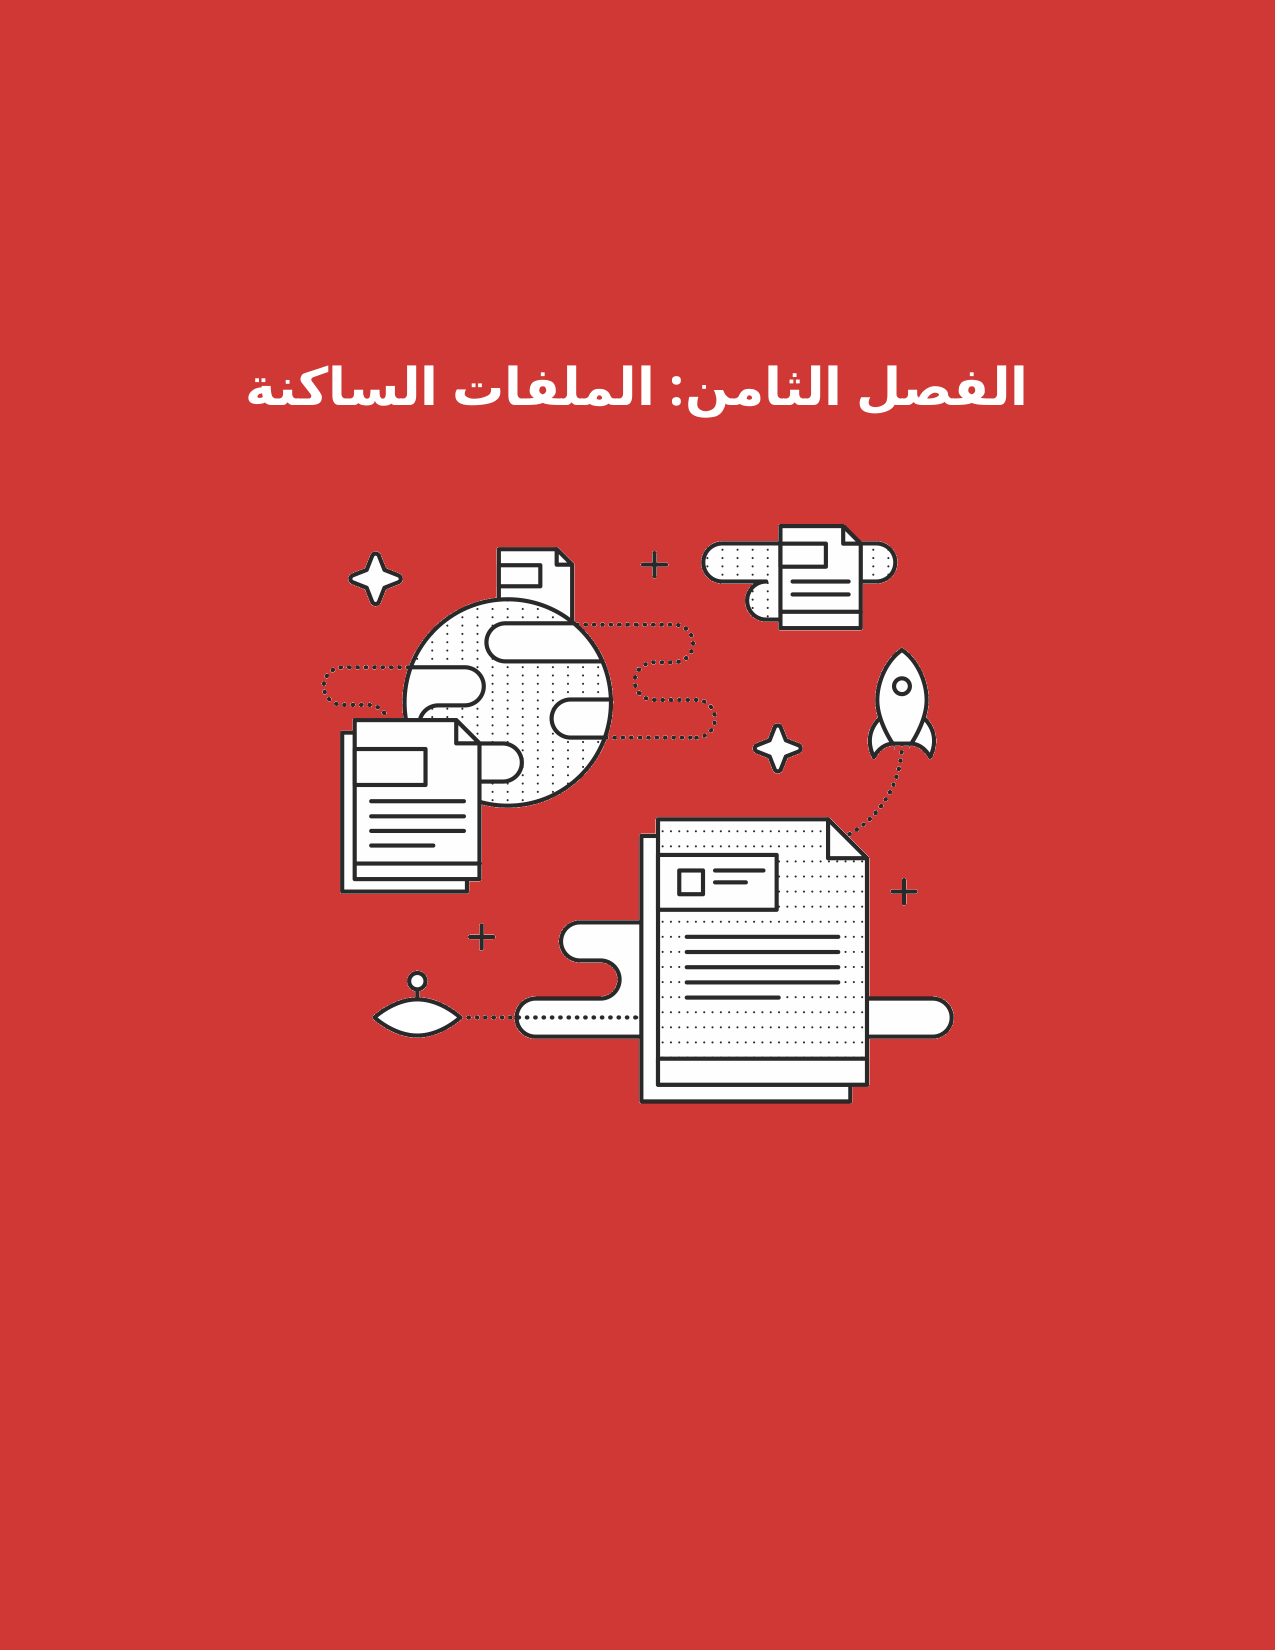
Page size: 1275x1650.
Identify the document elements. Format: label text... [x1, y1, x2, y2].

picture [262, 438, 1013, 1189]
subtitle الفصل الثامن: الملفات الساكنة [0, 358, 1275, 426]
